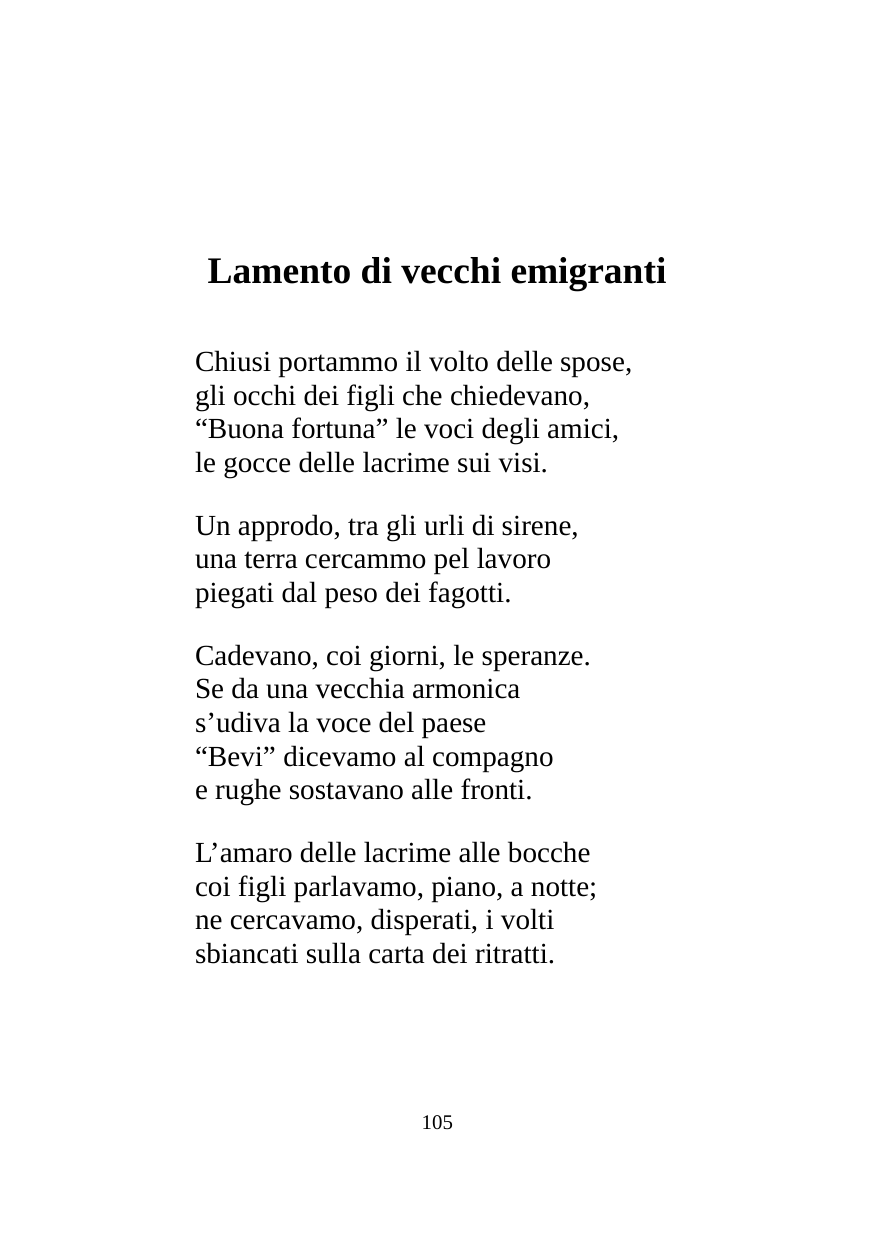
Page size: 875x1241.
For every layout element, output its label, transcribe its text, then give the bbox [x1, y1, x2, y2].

text Un approdo, tra gli urli di sirene, una terra cercammo pel lavoro piegati dal peso dei fagotti. [195, 508, 768, 608]
text L’amaro delle lacrime alle bocche coi figli parlavamo, piano, a notte; ne cercavamo, disperati, i volti sbiancati sulla carta dei ritratti. [195, 835, 768, 969]
text Chiusi portammo il volto delle spose, gli occhi dei figli che chiedevano, “Buona fortuna” le voci degli amici, le gocce delle lacrime sui visi. [195, 344, 768, 478]
subtitle Lamento di vecchi emigranti [106, 248, 768, 291]
text Cadevano, coi giorni, le speranze. Se da una vecchia armonica s’udiva la voce del paese “Bevi” dicevamo al compagno e rughe sostavano alle fronti. [195, 638, 768, 806]
